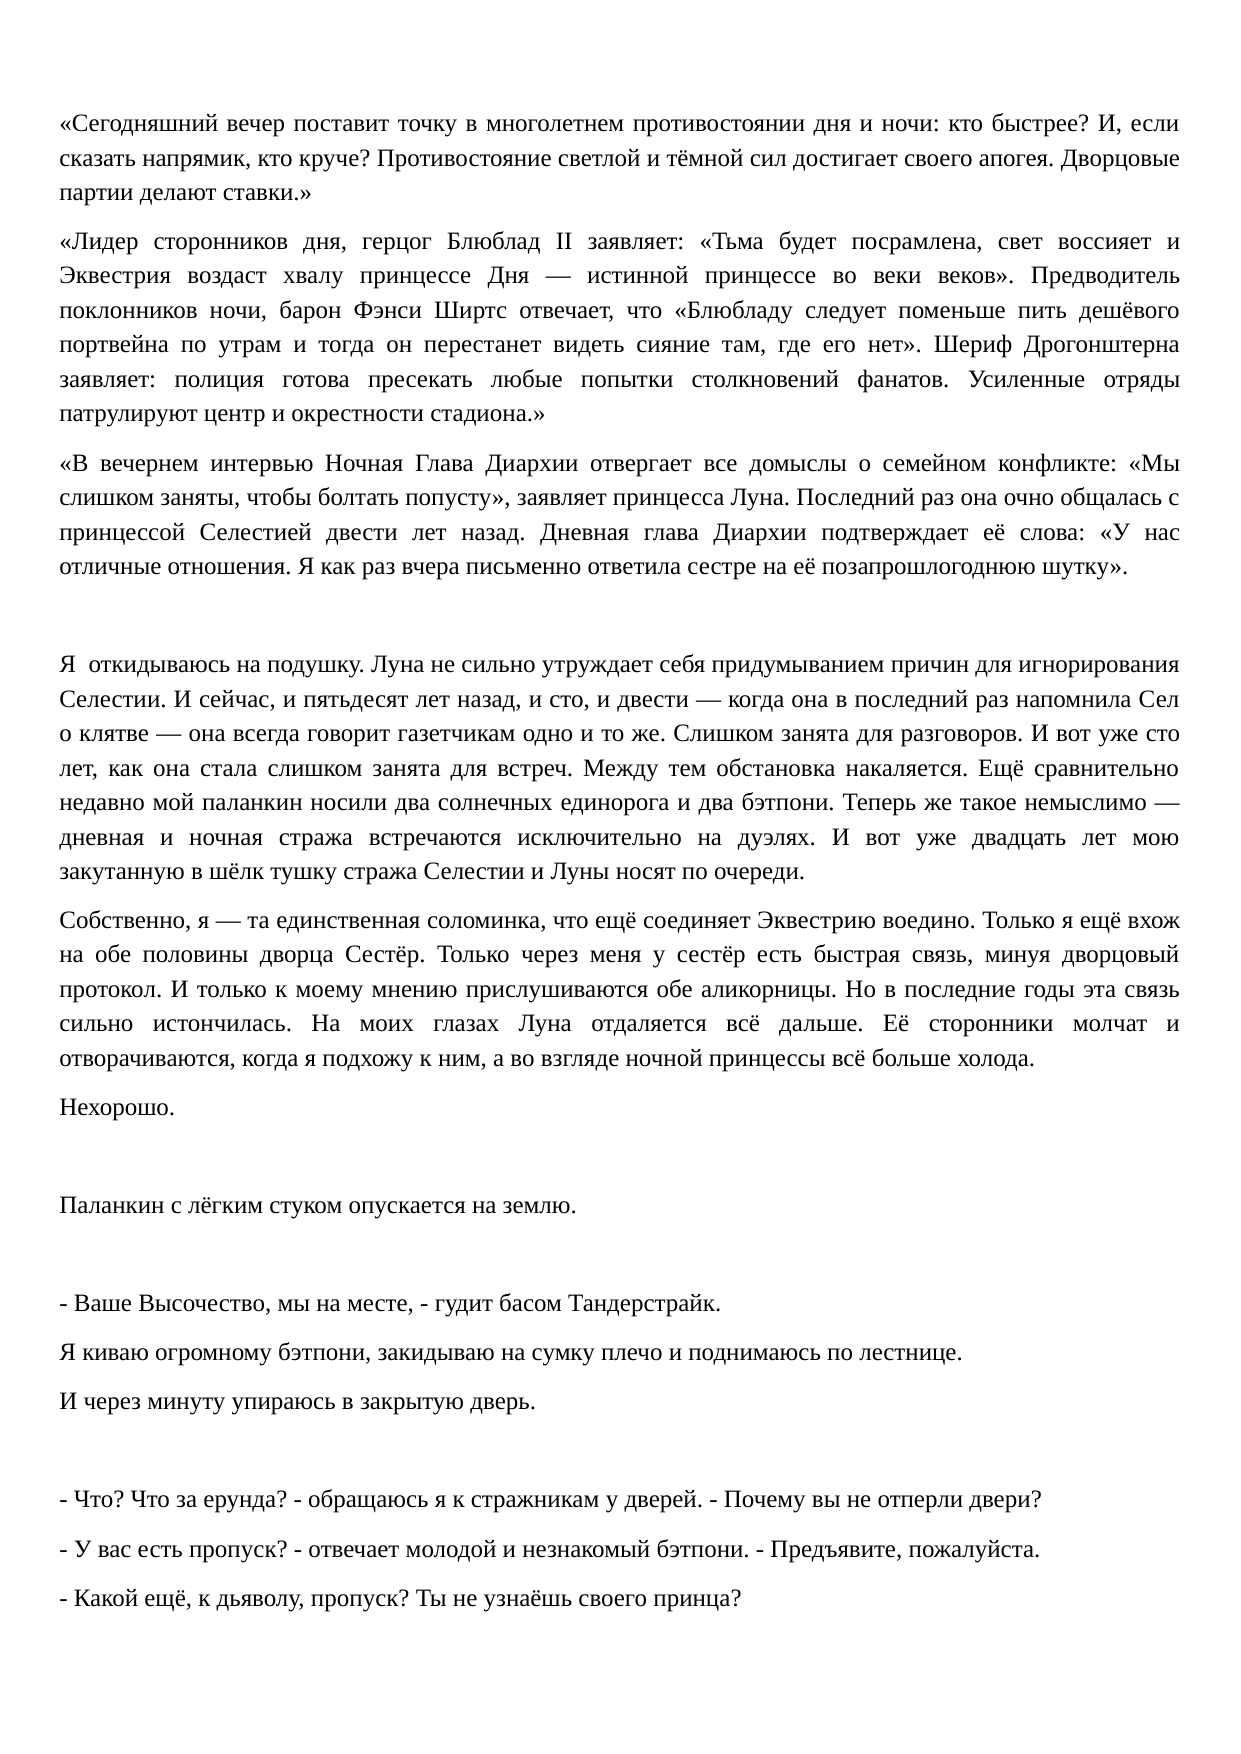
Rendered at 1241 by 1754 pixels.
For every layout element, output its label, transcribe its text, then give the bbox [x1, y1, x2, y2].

text «Лидер сторонников дня, герцог Блюблад II заявляет: «Тьма будет посрамлена, свет воссияет и Эквестрия воздаст хвалу принцессе Дня — истинной принцессе во веки веков». Предводитель поклонников ночи, барон Фэнси Ширтс отвечает, что «Блюбладу следует поменьше пить дешёвого портвейна по утрам и тогда он перестанет видеть сияние там, где его нет». Шериф Дрогонштерна заявляет: полиция готова пресекать любые попытки столкновений фанатов. Усиленные отряды патрулируют центр и окрестности стадиона.» [59, 226, 1181, 427]
text «Сегодняшний вечер поставит точку в многолетнем противостоянии дня и ночи: кто быстрее? И, если сказать напрямик, кто круче? Противостояние светлой и тёмной сил достигает своего апогея. Дворцовые партии делают ставки.» [59, 108, 1181, 206]
text «В вечернем интервью Ночная Глава Диархии отвергает все домыслы о семейном конфликте: «Мы слишком заняты, чтобы болтать попусту», заявляет принцесса Луна. Последний раз она очно общалась с принцессой Селестией двести лет назад. Дневная глава Диархии подтверждает её слова: «У нас отличные отношения. Я как раз вчера письменно ответила сестре на её позапрошлогоднюю шутку». [59, 448, 1181, 580]
text Собственно, я — та единственная соломинка, что ещё соединяет Эквестрию воедино. Только я ещё вхож на обе половины дворца Сестёр. Только через меня у сестёр есть быстрая связь, минуя дворцовый протокол. И только к моему мнению прислушиваются обе аликорницы. Но в последние годы эта связь сильно истончилась. На моих глазах Луна отдаляется всё дальше. Её сторонники молчат и отворачиваются, когда я подхожу к ним, а во взгляде ночной принцессы всё больше холода. [59, 905, 1181, 1072]
text Нехорошо. [59, 1092, 1181, 1121]
text - Какой ещё, к дьяволу, пропуск? Ты не узнаёшь своего принца? [59, 1583, 1181, 1611]
text Паланкин с лёгким стуком опускается на землю. [59, 1190, 1181, 1219]
text - У вас есть пропуск? - отвечает молодой и незнакомый бэтпони. - Предъявите, пожалуйста. [59, 1534, 1181, 1562]
text И через минуту упираюсь в закрытую дверь. [59, 1386, 1181, 1415]
text Я откидываюсь на подушку. Луна не сильно утруждает себя придумыванием причин для игнорирования Селестии. И сейчас, и пятьдесят лет назад, и сто, и двести — когда она в последний раз напомнила Сел о клятве — она всегда говорит газетчикам одно и то же. Слишком занята для разговоров. И вот уже сто лет, как она стала слишком занята для встреч. Между тем обстановка накаляется. Ещё сравнительно недавно мой паланкин носили два солнечных единорога и два бэтпони. Теперь же такое немыслимо — дневная и ночная стража встречаются исключительно на дуэлях. И вот уже двадцать лет мою закутанную в шёлк тушку стража Селестии и Луны носят по очереди. [59, 649, 1181, 885]
text - Ваше Высочество, мы на месте, - гудит басом Тандерстрайк. [59, 1288, 1181, 1317]
text Я киваю огромному бэтпони, закидываю на сумку плечо и поднимаюсь по лестнице. [59, 1337, 1181, 1366]
text - Что? Что за ерунда? - обращаюсь я к стражникам у дверей. - Почему вы не отперли двери? [59, 1484, 1181, 1513]
